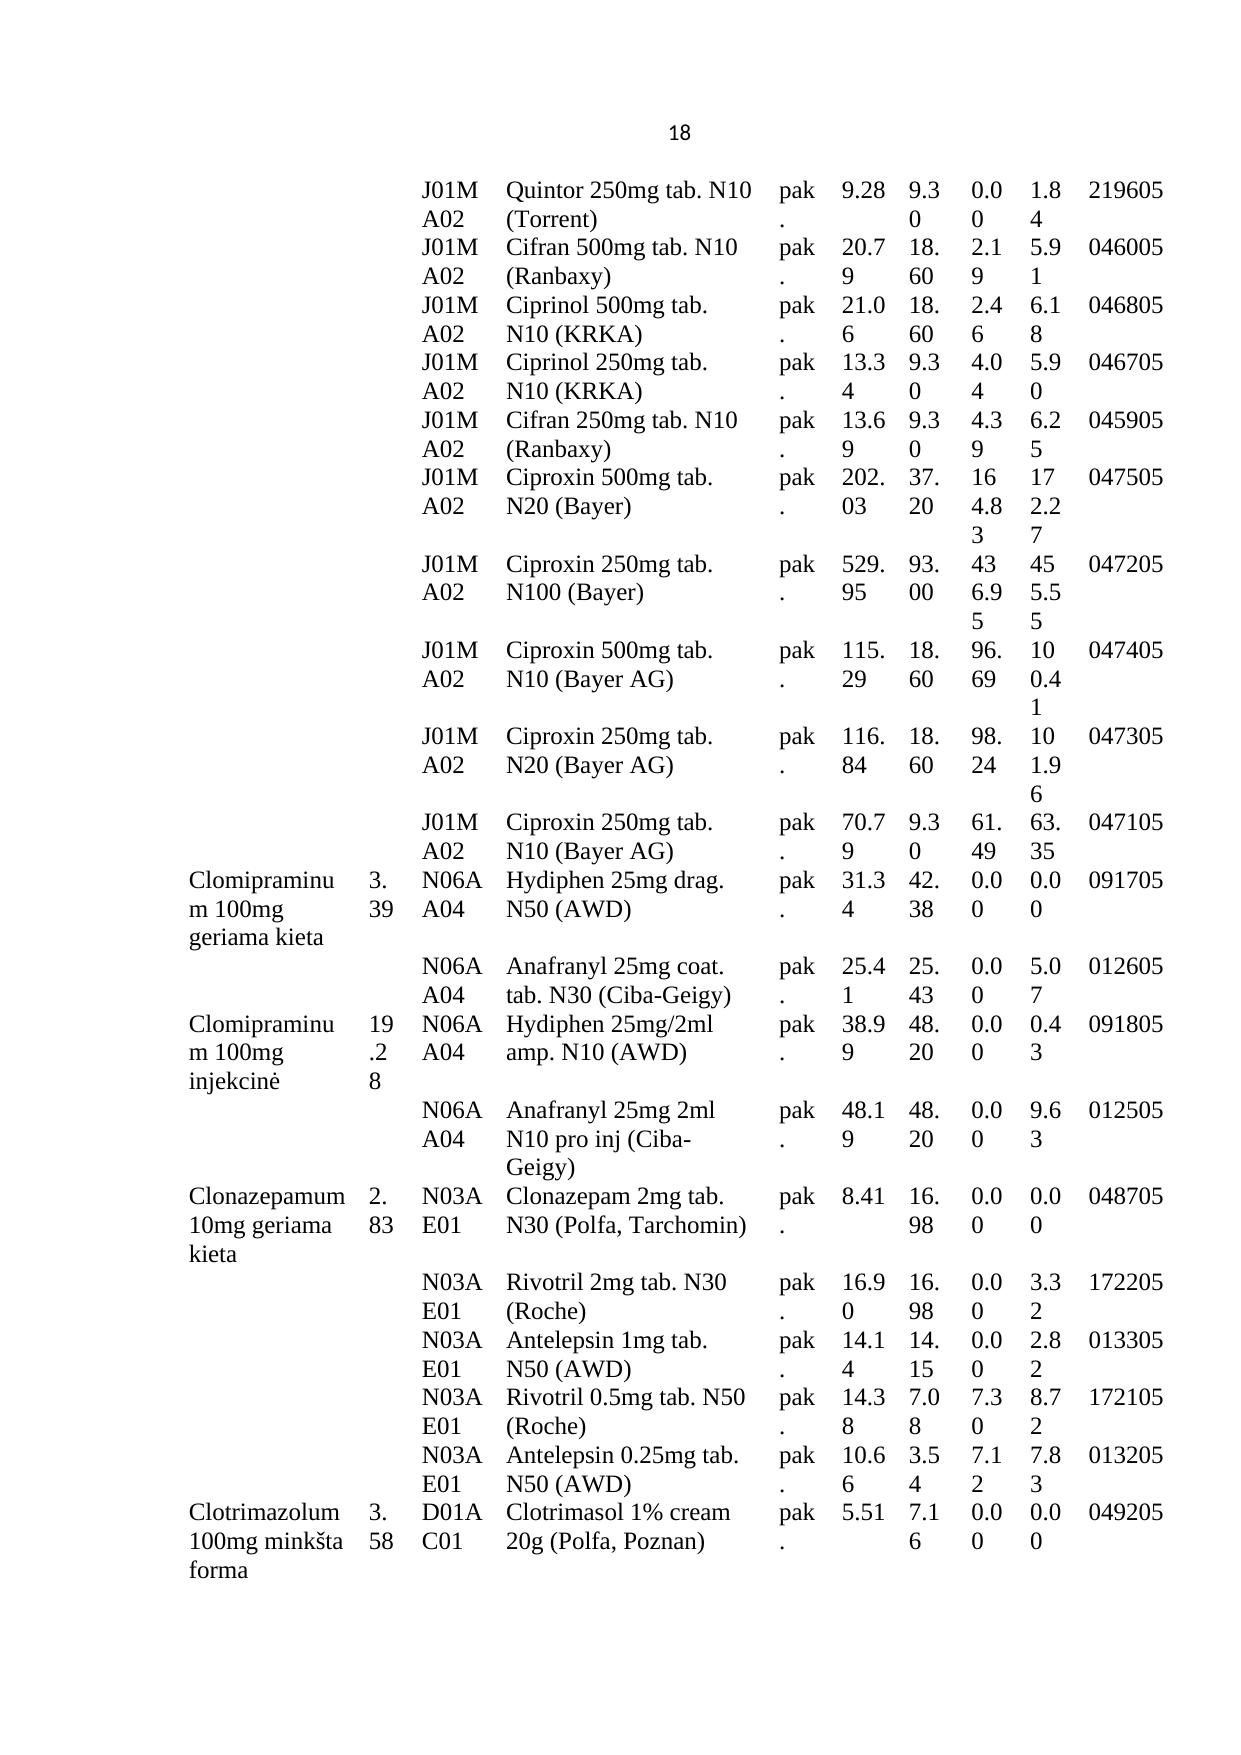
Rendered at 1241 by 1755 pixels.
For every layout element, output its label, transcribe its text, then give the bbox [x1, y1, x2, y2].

table_cell 013205 [1077, 1440, 1181, 1497]
table_cell 6.25 [1019, 405, 1077, 462]
table_cell J01M A02 [410, 549, 494, 635]
table_cell pak. [768, 463, 830, 549]
table_cell 5.90 [1019, 348, 1077, 405]
table_cell 9.30 [897, 808, 960, 865]
table_cell [357, 233, 410, 290]
table_cell 9.30 [897, 405, 960, 462]
table_cell 0.00 [960, 865, 1018, 951]
table_cell pak. [768, 1325, 830, 1382]
table_cell Antelepsin 1mg tab. N50 (AWD) [495, 1325, 768, 1382]
table_cell [177, 348, 357, 405]
table_cell J01M A02 [410, 348, 494, 405]
table_cell 8.41 [830, 1181, 897, 1267]
table_cell 529.95 [830, 549, 897, 635]
table_cell Cifran 500mg tab. N10 (Ranbaxy) [495, 233, 768, 290]
table_cell pak. [768, 721, 830, 807]
table_cell 046705 [1077, 348, 1181, 405]
table_cell Rivotril 0.5mg tab. N50 (Roche) [495, 1383, 768, 1440]
table_cell J01M A02 [410, 721, 494, 807]
table_cell [177, 1383, 357, 1440]
table_cell [177, 1268, 357, 1325]
table_cell 7.83 [1019, 1440, 1077, 1497]
table_cell 0.00 [960, 1181, 1018, 1267]
table_cell 0.00 [960, 1325, 1018, 1382]
table_cell 012605 [1077, 951, 1181, 1009]
table_cell Antelepsin 0.25mg tab. N50 (AWD) [495, 1440, 768, 1497]
table_cell 2.46 [960, 290, 1018, 347]
table_cell Ciproxin 500mg tab. N10 (Bayer AG) [495, 635, 768, 721]
table_cell Clomipraminum 100mg injekcinė [177, 1009, 357, 1095]
table_cell 202.03 [830, 463, 897, 549]
table_cell 8.72 [1019, 1383, 1077, 1440]
table_cell 5.51 [830, 1498, 897, 1584]
table_cell J01M A02 [410, 405, 494, 462]
table_cell 219605 [1077, 175, 1181, 232]
table_cell 48.20 [897, 1009, 960, 1095]
table_cell Ciproxin 250mg tab. N100 (Bayer) [495, 549, 768, 635]
table_cell [357, 1268, 410, 1325]
table_cell 046005 [1077, 233, 1181, 290]
table_cell 6.18 [1019, 290, 1077, 347]
table_cell Rivotril 2mg tab. N30 (Roche) [495, 1268, 768, 1325]
table_cell pak. [768, 1498, 830, 1584]
table_cell 70.79 [830, 808, 897, 865]
table_cell pak. [768, 1009, 830, 1095]
table_cell 046805 [1077, 290, 1181, 347]
table_cell 7.12 [960, 1440, 1018, 1497]
table_cell pak. [768, 1383, 830, 1440]
table_cell 4.39 [960, 405, 1018, 462]
table_cell pak. [768, 1268, 830, 1325]
table_cell [357, 808, 410, 865]
table_cell pak. [768, 405, 830, 462]
table_cell [177, 951, 357, 1009]
table_cell 38.99 [830, 1009, 897, 1095]
table_cell N06A A04 [410, 951, 494, 1009]
table_cell [357, 405, 410, 462]
table_cell pak. [768, 175, 830, 232]
table_cell 047305 [1077, 721, 1181, 807]
table_cell [357, 1095, 410, 1181]
table_cell 047505 [1077, 463, 1181, 549]
table_cell Ciproxin 250mg tab. N20 (Bayer AG) [495, 721, 768, 807]
table_cell 0.00 [960, 1498, 1018, 1584]
table_cell 047205 [1077, 549, 1181, 635]
table_cell 115.29 [830, 635, 897, 721]
table_cell 2.19 [960, 233, 1018, 290]
table_cell pak. [768, 808, 830, 865]
table_cell N03A E01 [410, 1268, 494, 1325]
table_cell [357, 721, 410, 807]
table_cell N06A A04 [410, 865, 494, 951]
table_cell 16.98 [897, 1268, 960, 1325]
table_cell 10.66 [830, 1440, 897, 1497]
table_cell pak. [768, 233, 830, 290]
table_cell 25.43 [897, 951, 960, 1009]
table_cell Ciproxin 250mg tab. N10 (Bayer AG) [495, 808, 768, 865]
table_cell [357, 175, 410, 232]
table_cell [357, 290, 410, 347]
table_cell N06A A04 [410, 1009, 494, 1095]
table_cell 3.58 [357, 1498, 410, 1584]
table_cell 172.27 [1019, 463, 1077, 549]
table_cell N03A E01 [410, 1440, 494, 1497]
table_cell 0.43 [1019, 1009, 1077, 1095]
table_cell [177, 1325, 357, 1382]
table_cell Anafranyl 25mg coat. tab. N30 (Ciba-Geigy) [495, 951, 768, 1009]
table_cell [177, 463, 357, 549]
table_cell 93.00 [897, 549, 960, 635]
table_cell J01M A02 [410, 635, 494, 721]
table_cell 37.20 [897, 463, 960, 549]
table_cell [177, 549, 357, 635]
table_cell J01M A02 [410, 233, 494, 290]
table_cell 5.07 [1019, 951, 1077, 1009]
table_cell 9.63 [1019, 1095, 1077, 1181]
table_cell 0.00 [960, 1009, 1018, 1095]
table_cell D01A C01 [410, 1498, 494, 1584]
table_cell 047105 [1077, 808, 1181, 865]
table_cell Ciprinol 500mg tab. N10 (KRKA) [495, 290, 768, 347]
table_cell 048705 [1077, 1181, 1181, 1267]
table_cell 172205 [1077, 1268, 1181, 1325]
table_cell 0.00 [1019, 1181, 1077, 1267]
table_cell [357, 635, 410, 721]
table_cell 16.98 [897, 1181, 960, 1267]
table_cell 14.38 [830, 1383, 897, 1440]
table_cell 63.35 [1019, 808, 1077, 865]
table_cell 9.30 [897, 175, 960, 232]
table_cell pak. [768, 951, 830, 1009]
table_cell 14.14 [830, 1325, 897, 1382]
table_cell 2.83 [357, 1181, 410, 1267]
table_cell N06A A04 [410, 1095, 494, 1181]
table_cell [357, 348, 410, 405]
table_cell [177, 635, 357, 721]
table_cell 436.95 [960, 549, 1018, 635]
table_cell 7.08 [897, 1383, 960, 1440]
table_cell 96.69 [960, 635, 1018, 721]
table_cell J01M A02 [410, 175, 494, 232]
table_cell Clotrimasol 1% cream 20g (Polfa, Poznan) [495, 1498, 768, 1584]
table_cell [177, 1440, 357, 1497]
table_cell pak. [768, 635, 830, 721]
table_cell 18.60 [897, 635, 960, 721]
table_cell 100.41 [1019, 635, 1077, 721]
table_cell J01M A02 [410, 808, 494, 865]
table_cell 25.41 [830, 951, 897, 1009]
table_cell Ciprinol 250mg tab. N10 (KRKA) [495, 348, 768, 405]
table_cell 2.82 [1019, 1325, 1077, 1382]
table_cell 047405 [1077, 635, 1181, 721]
table_cell pak. [768, 1095, 830, 1181]
table_cell 0.00 [960, 175, 1018, 232]
table_cell 091705 [1077, 865, 1181, 951]
table_cell 13.34 [830, 348, 897, 405]
table_cell 18.60 [897, 233, 960, 290]
table_cell 61.49 [960, 808, 1018, 865]
table_cell 98.24 [960, 721, 1018, 807]
table_cell Hydiphen 25mg drag. N50 (AWD) [495, 865, 768, 951]
table_cell [357, 549, 410, 635]
table_cell J01M A02 [410, 463, 494, 549]
table_cell [357, 951, 410, 1009]
table_cell [357, 463, 410, 549]
table_cell 3.54 [897, 1440, 960, 1497]
table_cell 4.04 [960, 348, 1018, 405]
table_cell 0.00 [960, 951, 1018, 1009]
table_cell [177, 808, 357, 865]
table_cell 0.00 [960, 1268, 1018, 1325]
table_cell 3.39 [357, 865, 410, 951]
table_cell 455.55 [1019, 549, 1077, 635]
table_cell Ciproxin 500mg tab. N20 (Bayer) [495, 463, 768, 549]
table_cell 116.84 [830, 721, 897, 807]
table_cell 7.30 [960, 1383, 1018, 1440]
table_cell 9.30 [897, 348, 960, 405]
table_cell 101.96 [1019, 721, 1077, 807]
table_cell 045905 [1077, 405, 1181, 462]
table_cell 16.90 [830, 1268, 897, 1325]
table_cell 012505 [1077, 1095, 1181, 1181]
table_cell [357, 1383, 410, 1440]
table_cell 1.84 [1019, 175, 1077, 232]
table_cell 48.19 [830, 1095, 897, 1181]
table_cell Hydiphen 25mg/2ml amp. N10 (AWD) [495, 1009, 768, 1095]
table_cell 3.32 [1019, 1268, 1077, 1325]
table_cell 18.60 [897, 721, 960, 807]
table_cell pak. [768, 865, 830, 951]
table_cell 172105 [1077, 1383, 1181, 1440]
table_cell 0.00 [960, 1095, 1018, 1181]
table_cell 31.34 [830, 865, 897, 951]
table_cell [177, 1095, 357, 1181]
table_cell Clonazepamum 10mg geriama kieta [177, 1181, 357, 1267]
table_cell Quintor 250mg tab. N10 (Torrent) [495, 175, 768, 232]
table_cell [177, 405, 357, 462]
table_cell 091805 [1077, 1009, 1181, 1095]
table_cell 049205 [1077, 1498, 1181, 1584]
table_cell 18.60 [897, 290, 960, 347]
table_cell Anafranyl 25mg 2ml N10 pro inj (Ciba-Geigy) [495, 1095, 768, 1181]
table_cell Cifran 250mg tab. N10 (Ranbaxy) [495, 405, 768, 462]
table_cell Clomipraminum 100mg geriama kieta [177, 865, 357, 951]
table_cell 13.69 [830, 405, 897, 462]
table_cell pak. [768, 348, 830, 405]
table_cell 21.06 [830, 290, 897, 347]
table_cell pak. [768, 1181, 830, 1267]
table_cell 9.28 [830, 175, 897, 232]
table_cell pak. [768, 1440, 830, 1497]
table_cell N03A E01 [410, 1383, 494, 1440]
table_cell pak. [768, 290, 830, 347]
table_cell [177, 175, 357, 232]
table_cell 0.00 [1019, 1498, 1077, 1584]
table_cell 42.38 [897, 865, 960, 951]
table_cell [177, 290, 357, 347]
table_cell [357, 1325, 410, 1382]
table_cell 5.91 [1019, 233, 1077, 290]
table_cell pak. [768, 549, 830, 635]
table_cell 7.16 [897, 1498, 960, 1584]
table_cell 013305 [1077, 1325, 1181, 1382]
table_cell [357, 1440, 410, 1497]
table_cell 19.28 [357, 1009, 410, 1095]
table_cell N03A E01 [410, 1325, 494, 1382]
table_cell N03A E01 [410, 1181, 494, 1267]
table_cell [177, 721, 357, 807]
table_cell Clotrimazolum 100mg minkšta forma [177, 1498, 357, 1584]
table_cell J01M A02 [410, 290, 494, 347]
table_cell 0.00 [1019, 865, 1077, 951]
table_cell [177, 233, 357, 290]
table_cell 20.79 [830, 233, 897, 290]
table_cell 14.15 [897, 1325, 960, 1382]
table_cell 164.83 [960, 463, 1018, 549]
table_cell 48.20 [897, 1095, 960, 1181]
table_cell Clonazepam 2mg tab. N30 (Polfa, Tarchomin) [495, 1181, 768, 1267]
